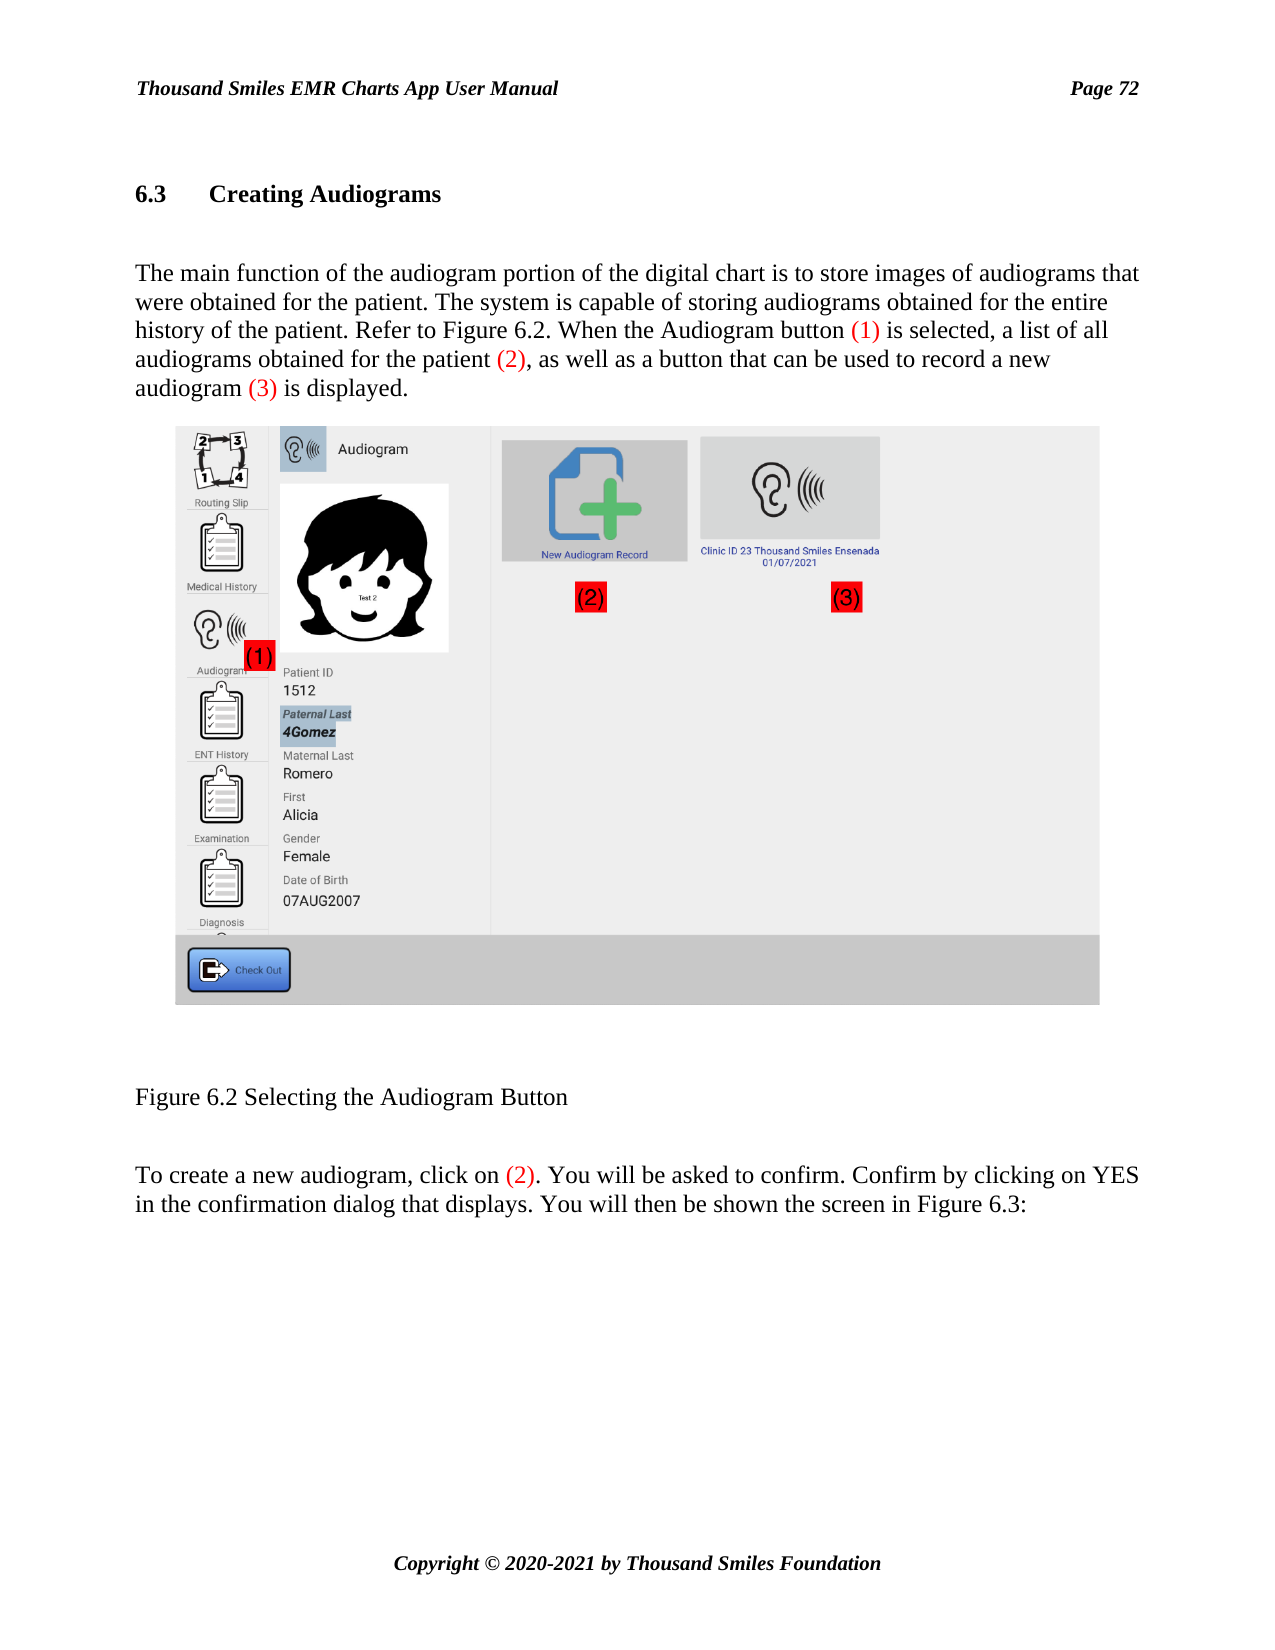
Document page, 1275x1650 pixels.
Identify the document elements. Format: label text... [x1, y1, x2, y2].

text Figure 6.2 Selecting the Audiogram Button [135, 1082, 1140, 1110]
subtitle Creating Audiograms [135, 179, 1140, 208]
text The main function of the audiogram portion of the digital chart is to store images of audiograms that were obtained for the patient. The system is capable of storing audiograms obtained for the entire history of the patient. Refer to Figure 6.2. When the Audiogram button (1) is selected, a list of all audiograms obtained for the patient (2), as well as a button that can be used to record a new audiogram (3) is displayed. [135, 258, 1140, 402]
text To create a new audiogram, click on (2). You will be asked to confirm. Confirm by clicking on YES in the confirmation dialog that displays. You will then be shown the screen in Figure 6.3: [135, 1160, 1140, 1218]
picture [175, 426, 1100, 1005]
